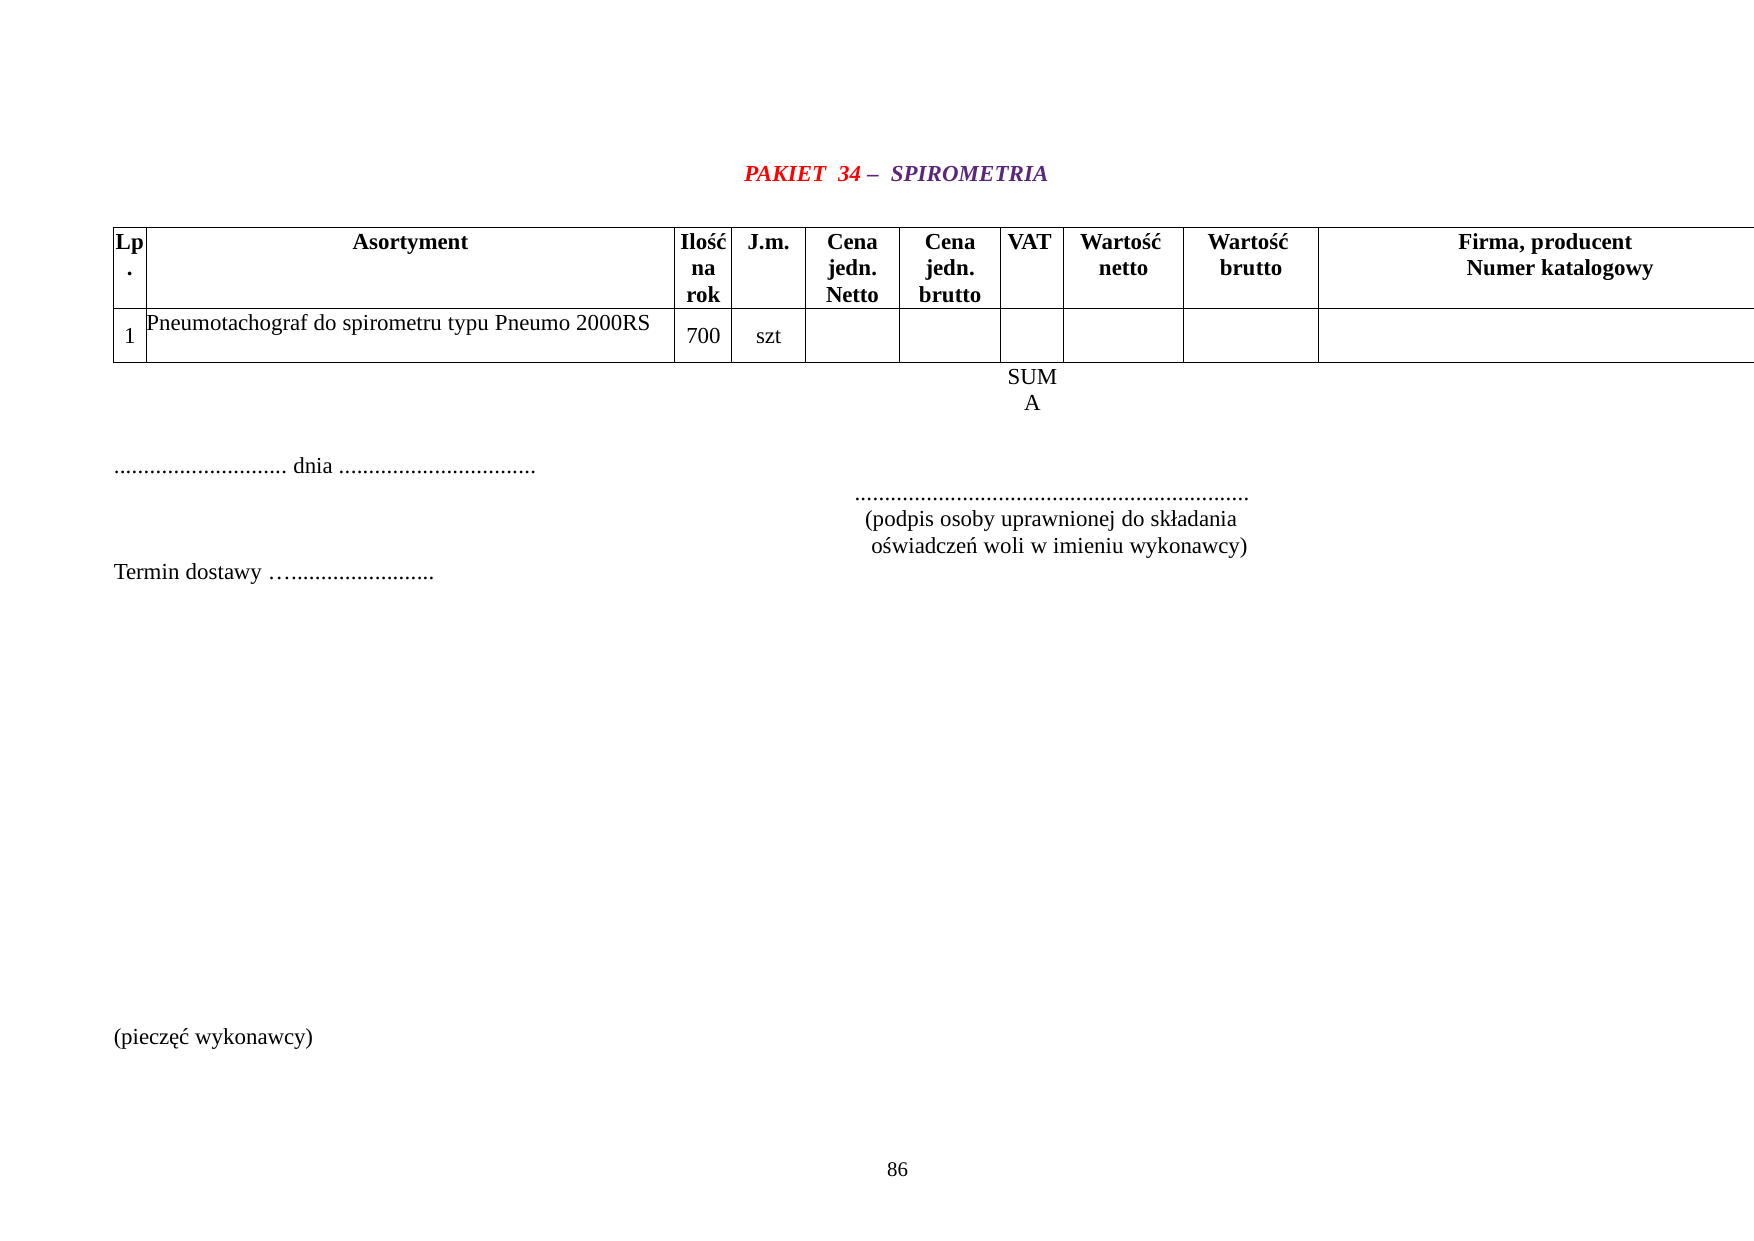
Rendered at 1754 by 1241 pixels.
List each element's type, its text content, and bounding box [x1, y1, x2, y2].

table_cell [1001, 309, 1063, 362]
table_cell [1586, 363, 1591, 416]
table_cell [1184, 309, 1318, 362]
table_cell [900, 309, 1000, 362]
table_cell [805, 363, 899, 416]
table_cell [1620, 363, 1624, 416]
table_header Cena jedn. Netto [806, 228, 899, 307]
table_cell [1641, 363, 1645, 416]
table_cell [1603, 363, 1607, 416]
table_cell [1319, 309, 1754, 362]
table_header Wartość netto [1064, 228, 1183, 307]
table_cell [1628, 363, 1632, 416]
table_cell [1599, 363, 1603, 416]
table_header Ilość na rok [675, 228, 731, 307]
subtitle PAKIET 34 – SPIROMETRIA [113, 160, 1681, 187]
table_cell [900, 363, 1001, 416]
table_cell [1661, 363, 1666, 416]
table_header Cena jedn. brutto [900, 228, 1000, 307]
table_cell 700 [675, 309, 731, 362]
table_cell [1582, 363, 1586, 416]
table_cell [1657, 363, 1661, 416]
table_cell SUMA [1001, 363, 1064, 416]
text ............................. dnia ................................. [113, 452, 1681, 478]
table_header J.m. [732, 228, 805, 307]
table_cell [1611, 363, 1616, 416]
table_cell [1616, 363, 1620, 416]
table_header Lp. [114, 228, 146, 307]
table_cell [1624, 363, 1628, 416]
table_header VAT [1001, 228, 1063, 307]
table_cell [1632, 363, 1636, 416]
table_cell 1 [114, 309, 146, 362]
table_cell [1670, 363, 1674, 416]
table_cell [732, 363, 805, 416]
table_cell [1649, 363, 1653, 416]
table_cell [1653, 363, 1657, 416]
table_cell [1607, 363, 1611, 416]
table_cell szt [732, 309, 805, 362]
table_cell [1064, 363, 1183, 416]
table_cell [1064, 309, 1183, 362]
table_cell [806, 309, 899, 362]
table_cell [1645, 363, 1649, 416]
table_header Firma, producent Numer katalogowy [1319, 228, 1754, 307]
table_cell [1591, 363, 1595, 416]
text oświadczeń woli w imieniu wykonawcy) [703, 531, 1681, 558]
table_cell [1636, 363, 1641, 416]
table_cell [1666, 363, 1670, 416]
table_cell [675, 363, 732, 416]
text .................................................................. [113, 478, 1681, 505]
table_header Asortyment [147, 228, 674, 307]
table_cell [114, 363, 146, 416]
text Termin dostawy …........................ [113, 558, 1681, 584]
text (pieczęć wykonawcy) [113, 1023, 1681, 1049]
table_cell Pneumotachograf do spirometru typu Pneumo 2000RS [147, 309, 674, 362]
table_header Wartość brutto [1184, 228, 1318, 307]
table_cell [1319, 363, 1582, 416]
table_cell [1595, 363, 1599, 416]
table_cell [1676, 363, 1754, 416]
table_cell [1183, 363, 1318, 416]
text (podpis osoby uprawnionej do składania [630, 505, 1681, 531]
table_cell [146, 363, 674, 416]
